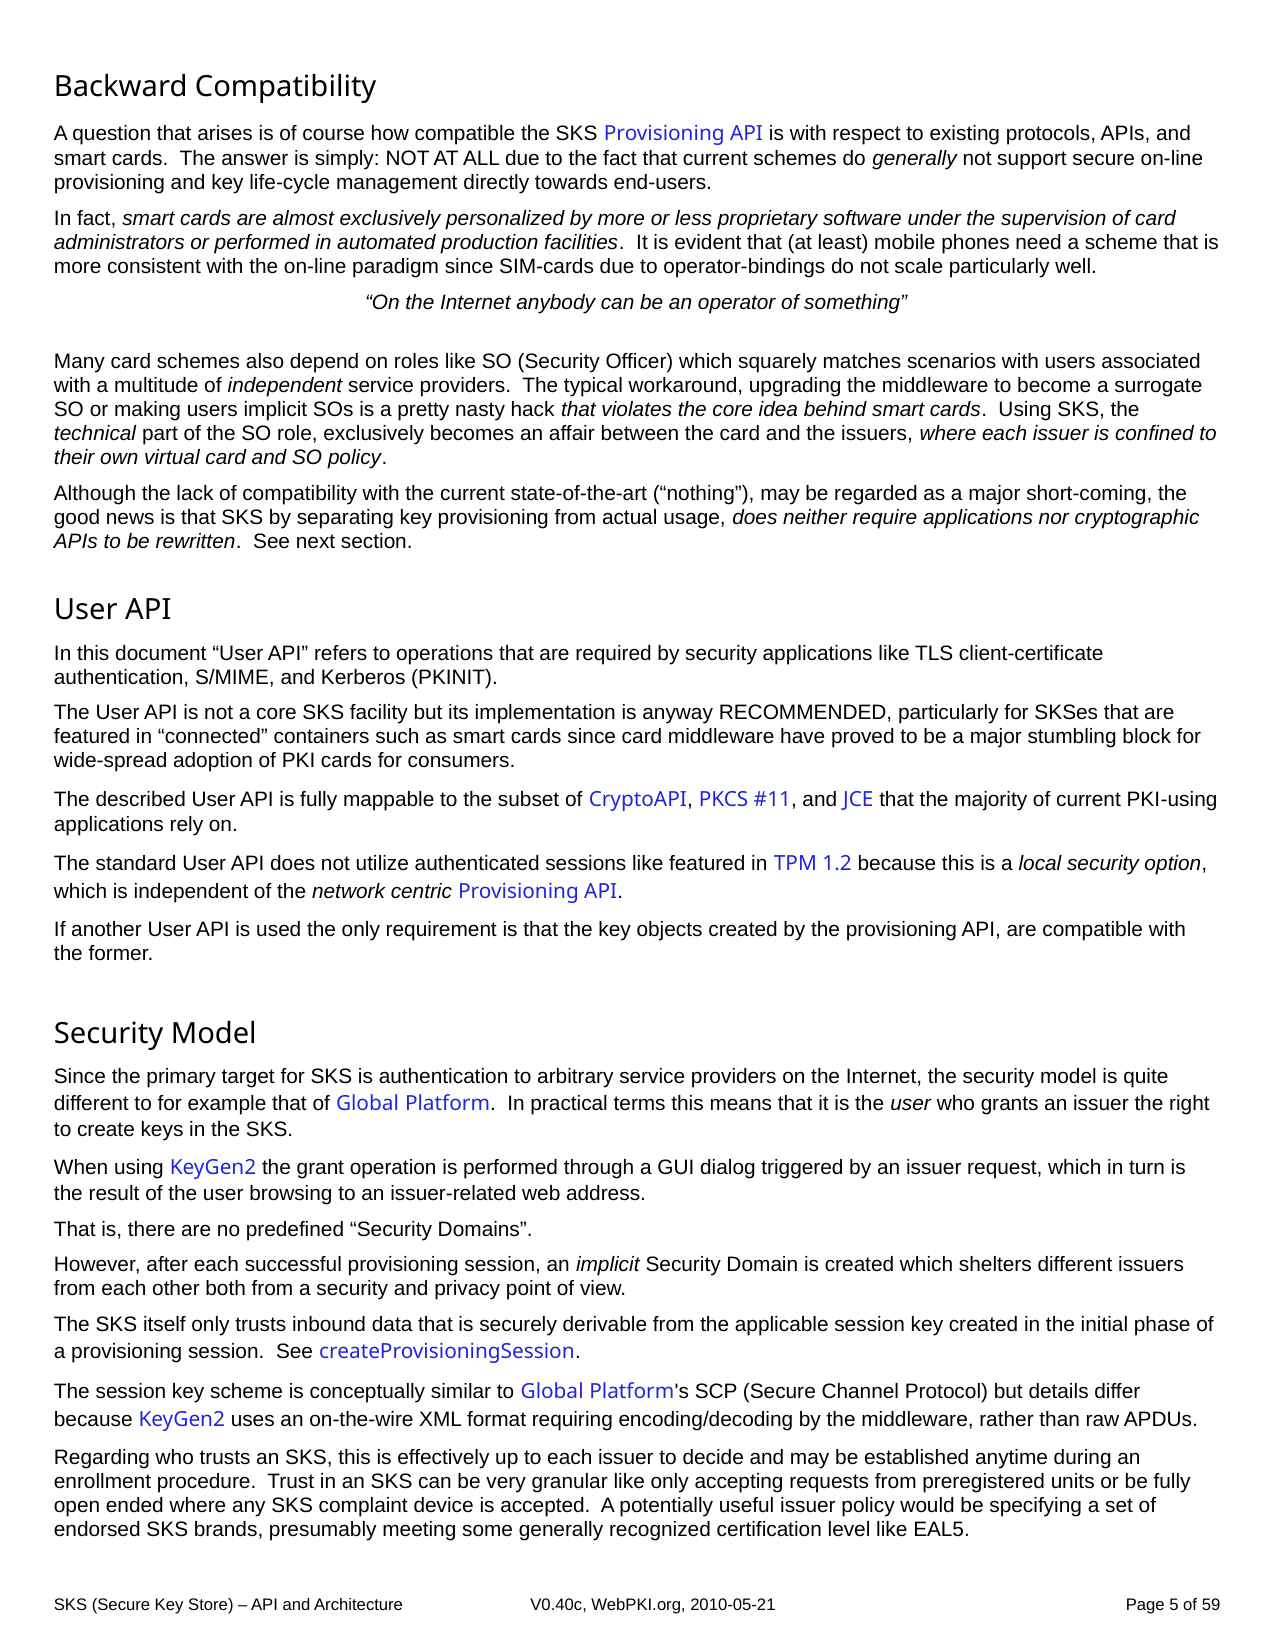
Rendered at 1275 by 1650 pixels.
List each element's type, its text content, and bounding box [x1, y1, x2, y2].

text In fact, smart cards are almost exclusively personalized by more or less proprietary software under the supervision of card administrators or performed in automated production facilities. It is evident that (at least) mobile phones need a scheme that is more consistent with the on-line paradigm since SIM-cards due to operator-bindings do not scale particularly well. [54, 206, 1221, 278]
text Since the primary target for SKS is authentication to arbitrary service providers on the Internet, the security model is quite different to for example that of Global Platform. In practical terms this means that it is the user who grants an issuer the right to create keys in the SKS. [54, 1064, 1221, 1141]
subtitle Backward Compatibility [54, 66, 1221, 105]
subtitle Security Model [54, 1012, 1221, 1052]
text A question that arises is of course how compatible the SKS Provisioning API is with respect to existing protocols, APIs, and smart cards. The answer is simply: NOT AT ALL due to the fact that current schemes do generally not support secure on-line provisioning and key life-cycle management directly towards end-users. [54, 118, 1221, 194]
text “On the Internet anybody can be an operator of something” [54, 289, 1221, 337]
text The SKS itself only trusts inbound data that is securely derivable from the applicable session key created in the initial phase of a provisioning session. See createProvisioningSession. [54, 1312, 1221, 1364]
text When using KeyGen2 the grant operation is performed through a GUI dialog triggered by an issuer request, which in turn is the result of the user browsing to an issuer-related web address. [54, 1152, 1221, 1205]
text That is, there are no predefined “Security Domains”. [54, 1216, 1221, 1240]
text Regarding who trusts an SKS, this is effectively up to each issuer to decide and may be established anytime during an enrollment procedure. Trust in an SKS can be very granular like only accepting requests from preregistered units or be fully open ended where any SKS complaint device is accepted. A potentially useful issuer policy would be specifying a set of endorsed SKS brands, presumably meeting some generally recognized certification level like EAL5. [54, 1445, 1221, 1541]
subtitle User API [54, 588, 1221, 628]
text Many card schemes also depend on roles like SO (Security Officer) which squarely matches scenarios with users associated with a multitude of independent service providers. The typical workaround, upgrading the middleware to become a surrogate SO or making users implicit SOs is a pretty nasty hack that violates the core idea behind smart cards. Using SKS, the technical part of the SO role, exclusively becomes an affair between the card and the issuers, where each issuer is confined to their own virtual card and SO policy. [54, 349, 1221, 469]
text Although the lack of compatibility with the current state-of-the-art (“nothing”), may be regarded as a major short-coming, the good news is that SKS by separating key provisioning from actual usage, does neither require applications nor cryptographic APIs to be rewritten. See next section. [54, 481, 1221, 577]
text The described User API is fully mappable to the subset of CryptoAPI, PKCS #11, and JCE that the majority of current PKI‑using applications rely on. [54, 784, 1221, 836]
text The User API is not a core SKS facility but its implementation is anyway RECOMMENDED, particularly for SKSes that are featured in “connected” containers such as smart cards since card middleware have proved to be a major stumbling block for wide-spread adoption of PKI cards for consumers. [54, 700, 1221, 772]
text If another User API is used the only requirement is that the key objects created by the provisioning API, are compatible with the former. [54, 917, 1221, 964]
text However, after each successful provisioning session, an implicit Security Domain is created which shelters different issuers from each other both from a security and privacy point of view. [54, 1252, 1221, 1300]
text In this document “User API” refers to operations that are required by security applications like TLS client-certificate authentication, S/MIME, and Kerberos (PKINIT). [54, 641, 1221, 688]
text The session key scheme is conceptually similar to Global Platform's SCP (Secure Channel Protocol) but details differ because KeyGen2 uses an on-the-wire XML format requiring encoding/decoding by the middleware, rather than raw APDUs. [54, 1376, 1221, 1433]
text The standard User API does not utilize authenticated sessions like featured in TPM 1.2 because this is a local security option, which is independent of the network centric Provisioning API. [54, 848, 1221, 905]
